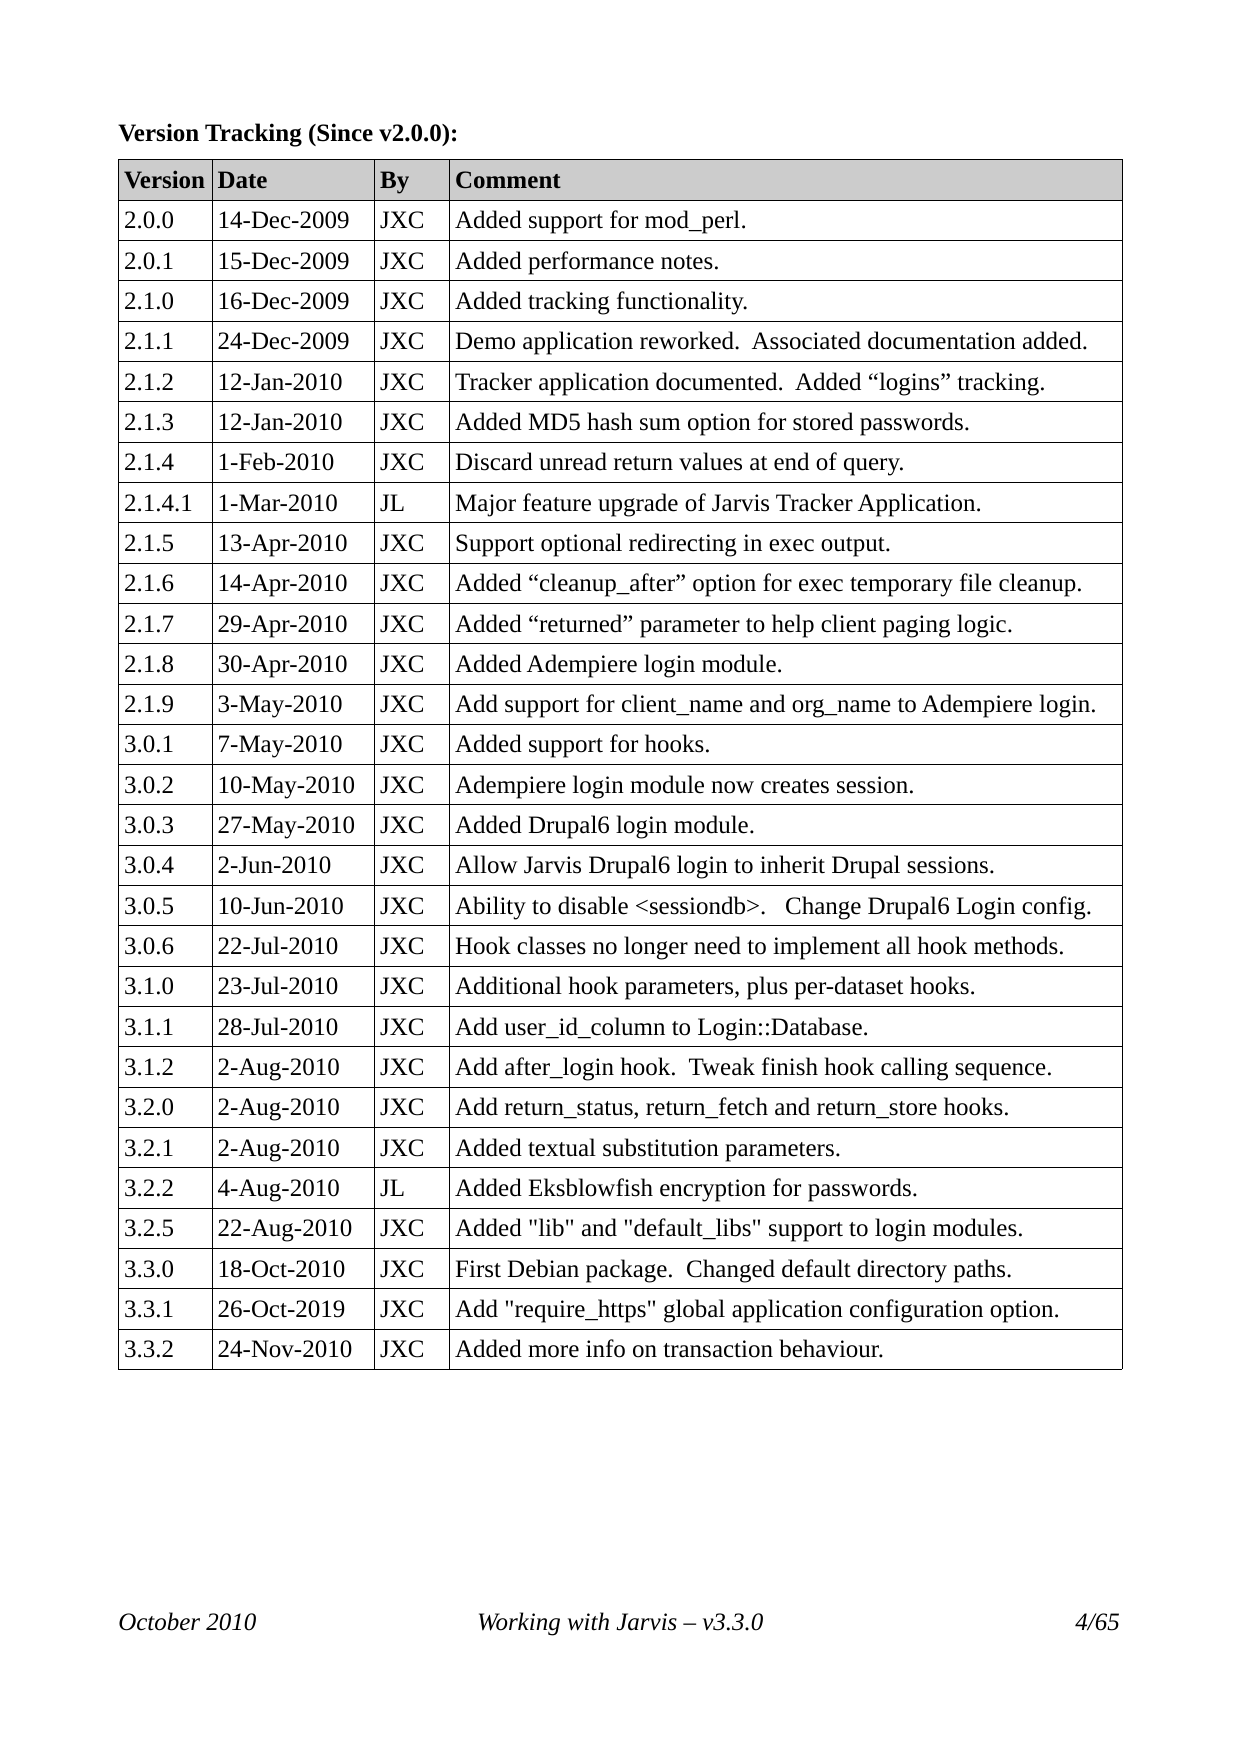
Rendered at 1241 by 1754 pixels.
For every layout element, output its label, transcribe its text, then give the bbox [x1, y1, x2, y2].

table_cell JXC [375, 1088, 449, 1127]
table_cell Add return_status, return_fetch and return_store hooks. [450, 1088, 1122, 1127]
table_cell Added support for hooks. [450, 725, 1122, 764]
table_cell 23-Jul-2010 [213, 967, 374, 1006]
table_cell Added MD5 hash sum option for stored passwords. [450, 402, 1122, 442]
table_cell JXC [375, 644, 449, 683]
table_cell JXC [375, 846, 449, 885]
table_cell JXC [375, 201, 449, 240]
table_cell JXC [375, 241, 449, 280]
table_cell 3.3.1 [119, 1289, 212, 1328]
table_cell 22-Aug-2010 [213, 1209, 374, 1248]
table_cell 3.1.1 [119, 1007, 212, 1046]
table_cell JXC [375, 1047, 449, 1087]
table_cell 4-Aug-2010 [213, 1168, 374, 1207]
table_cell 3.1.0 [119, 967, 212, 1006]
table_cell 3.0.6 [119, 926, 212, 966]
table_cell 14-Dec-2009 [213, 201, 374, 240]
table_cell 2.1.6 [119, 564, 212, 603]
table_cell 7-May-2010 [213, 725, 374, 764]
table_cell Added textual substitution parameters. [450, 1128, 1122, 1167]
table_cell JXC [375, 362, 449, 401]
table_cell Additional hook parameters, plus per-dataset hooks. [450, 967, 1122, 1006]
table_cell 28-Jul-2010 [213, 1007, 374, 1046]
table_header By [375, 160, 449, 200]
table_cell 2.1.4.1 [119, 483, 212, 522]
table_cell JXC [375, 725, 449, 764]
table_cell 2.1.1 [119, 322, 212, 361]
table_cell 2.0.0 [119, 201, 212, 240]
table_cell Added Adempiere login module. [450, 644, 1122, 683]
table_cell 12-Jan-2010 [213, 402, 374, 442]
table_cell Major feature upgrade of Jarvis Tracker Application. [450, 483, 1122, 522]
table_cell JXC [375, 402, 449, 442]
table_cell Tracker application documented. Added “logins” tracking. [450, 362, 1122, 401]
table_cell Ability to disable <sessiondb>. Change Drupal6 Login config. [450, 886, 1122, 925]
table_cell 24-Nov-2010 [213, 1330, 374, 1369]
table_cell 2.1.5 [119, 523, 212, 562]
table_cell 3.0.2 [119, 765, 212, 804]
table_cell 10-May-2010 [213, 765, 374, 804]
table_cell JXC [375, 886, 449, 925]
table_cell 3.0.5 [119, 886, 212, 925]
table_cell Support optional redirecting in exec output. [450, 523, 1122, 562]
table_cell JXC [375, 604, 449, 643]
table_cell 2.1.0 [119, 281, 212, 321]
table_cell Added Eksblowfish encryption for passwords. [450, 1168, 1122, 1207]
table_cell Added “cleanup_after” option for exec temporary file cleanup. [450, 564, 1122, 603]
table_cell JXC [375, 1289, 449, 1328]
table_cell JXC [375, 685, 449, 724]
table_cell 29-Apr-2010 [213, 604, 374, 643]
table_cell Adempiere login module now creates session. [450, 765, 1122, 804]
table_cell Added support for mod_perl. [450, 201, 1122, 240]
table_cell Add support for client_name and org_name to Adempiere login. [450, 685, 1122, 724]
table_cell Added Drupal6 login module. [450, 805, 1122, 845]
table_cell 26-Oct-2019 [213, 1289, 374, 1328]
table_cell Added tracking functionality. [450, 281, 1122, 321]
table_cell JXC [375, 967, 449, 1006]
table_cell 3.2.2 [119, 1168, 212, 1207]
table_cell 2-Jun-2010 [213, 846, 374, 885]
table_cell 2-Aug-2010 [213, 1088, 374, 1127]
table_cell 2.0.1 [119, 241, 212, 280]
table_cell 1-Feb-2010 [213, 443, 374, 482]
table_cell 3.0.4 [119, 846, 212, 885]
table_cell 14-Apr-2010 [213, 564, 374, 603]
table_cell 2-Aug-2010 [213, 1128, 374, 1167]
table_cell JXC [375, 443, 449, 482]
table_cell 1-Mar-2010 [213, 483, 374, 522]
table_cell Add user_id_column to Login::Database. [450, 1007, 1122, 1046]
table_cell Add after_login hook. Tweak finish hook calling sequence. [450, 1047, 1122, 1087]
table_cell 2.1.3 [119, 402, 212, 442]
table_cell 3.2.1 [119, 1128, 212, 1167]
table_cell JXC [375, 805, 449, 845]
table_cell 2.1.9 [119, 685, 212, 724]
table_header Comment [450, 160, 1122, 200]
table_cell 16-Dec-2009 [213, 281, 374, 321]
table_cell 2.1.8 [119, 644, 212, 683]
table_cell 3.1.2 [119, 1047, 212, 1087]
table_cell JXC [375, 322, 449, 361]
table_cell JL [375, 483, 449, 522]
table_cell 12-Jan-2010 [213, 362, 374, 401]
table_cell JXC [375, 1209, 449, 1248]
table_header Date [213, 160, 374, 200]
table_cell JXC [375, 1249, 449, 1288]
table_cell 2.1.7 [119, 604, 212, 643]
table_cell Add "require_https" global application configuration option. [450, 1289, 1122, 1328]
table_cell 13-Apr-2010 [213, 523, 374, 562]
table_cell Added more info on transaction behaviour. [450, 1330, 1122, 1369]
table_cell Added performance notes. [450, 241, 1122, 280]
table_cell JXC [375, 523, 449, 562]
text Version Tracking (Since v2.0.0): [118, 118, 1122, 147]
table_cell Added “returned” parameter to help client paging logic. [450, 604, 1122, 643]
table_cell 3.3.2 [119, 1330, 212, 1369]
table_cell 2.1.4 [119, 443, 212, 482]
table_cell Added "lib" and "default_libs" support to login modules. [450, 1209, 1122, 1248]
table_cell 24-Dec-2009 [213, 322, 374, 361]
table_cell 3.0.3 [119, 805, 212, 845]
table_cell 27-May-2010 [213, 805, 374, 845]
table_cell JL [375, 1168, 449, 1207]
table_cell First Debian package. Changed default directory paths. [450, 1249, 1122, 1288]
table_cell JXC [375, 281, 449, 321]
table_cell 3.2.5 [119, 1209, 212, 1248]
table_cell 3-May-2010 [213, 685, 374, 724]
table_cell JXC [375, 1330, 449, 1369]
table_cell Allow Jarvis Drupal6 login to inherit Drupal sessions. [450, 846, 1122, 885]
table_cell JXC [375, 926, 449, 966]
table_cell 3.0.1 [119, 725, 212, 764]
table_cell 30-Apr-2010 [213, 644, 374, 683]
table_cell JXC [375, 564, 449, 603]
table_cell 18-Oct-2010 [213, 1249, 374, 1288]
table_cell Discard unread return values at end of query. [450, 443, 1122, 482]
table_cell Hook classes no longer need to implement all hook methods. [450, 926, 1122, 966]
table_cell 15-Dec-2009 [213, 241, 374, 280]
table_cell 2.1.2 [119, 362, 212, 401]
table_cell 10-Jun-2010 [213, 886, 374, 925]
table_cell 22-Jul-2010 [213, 926, 374, 966]
table_cell 3.2.0 [119, 1088, 212, 1127]
table_cell Demo application reworked. Associated documentation added. [450, 322, 1122, 361]
table_cell JXC [375, 1007, 449, 1046]
table_header Version [119, 160, 212, 200]
table_cell JXC [375, 1128, 449, 1167]
table_cell 2-Aug-2010 [213, 1047, 374, 1087]
table_cell 3.3.0 [119, 1249, 212, 1288]
table_cell JXC [375, 765, 449, 804]
